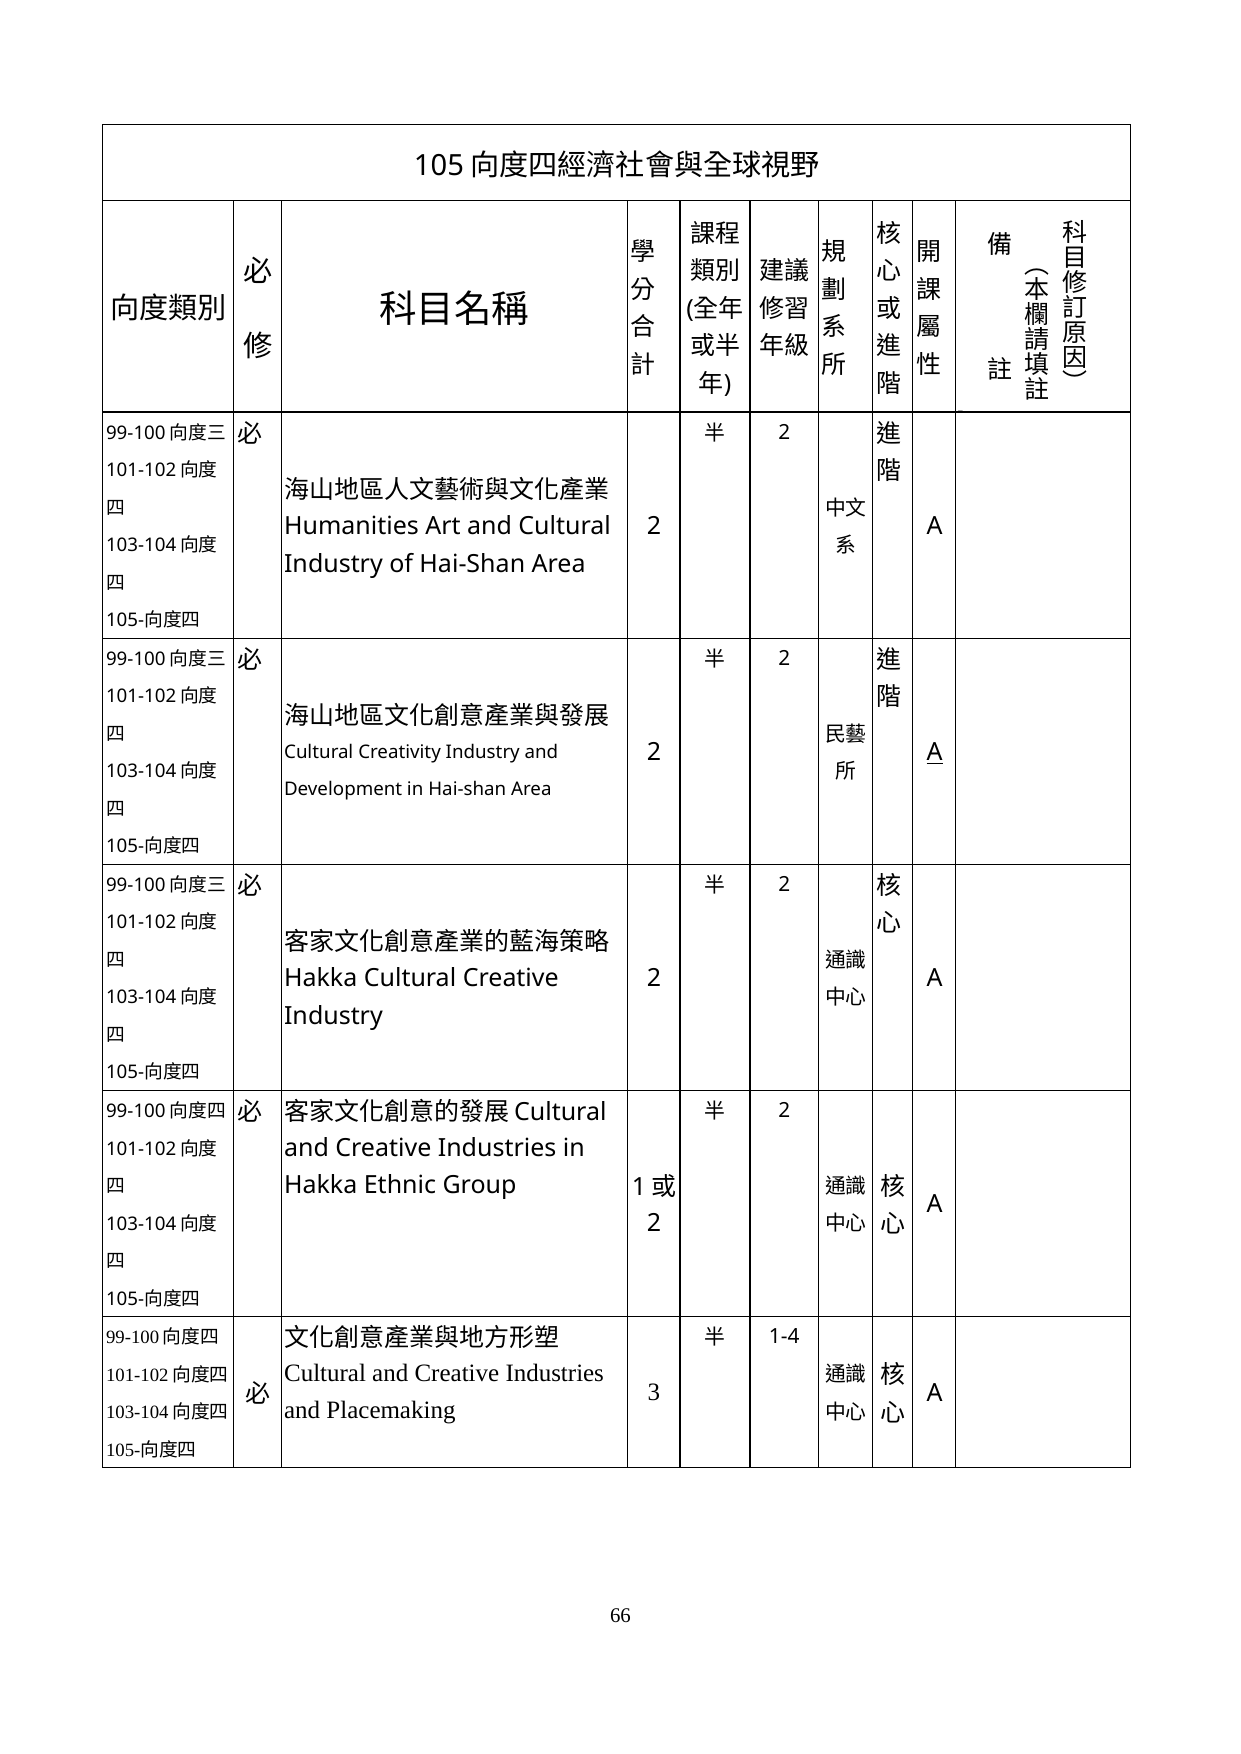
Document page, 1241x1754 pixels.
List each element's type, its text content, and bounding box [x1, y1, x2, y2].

table_cell 核心 [873, 1091, 912, 1316]
table_cell 2 [751, 639, 818, 863]
table_cell 科目名稱 [282, 201, 627, 411]
table_cell 必 [234, 1317, 281, 1467]
table_cell 核心 [873, 1317, 912, 1467]
table_cell 必 [234, 639, 281, 863]
table_cell 規劃系所 [819, 201, 872, 411]
table_cell 民藝所 [819, 639, 872, 863]
table_cell 1-4 [751, 1317, 818, 1467]
table_cell 開課屬性 [913, 201, 955, 411]
table_cell 必 [234, 865, 281, 1089]
table_cell 2 [628, 413, 679, 637]
table_cell 半 [681, 413, 749, 637]
table_cell 進階 [873, 639, 912, 863]
table_cell 建議修習年級 [751, 201, 818, 411]
table_cell 3 [628, 1317, 679, 1467]
table_cell 99-100向度三 101-102向度四 103-104向度四 105-向度四 [103, 865, 233, 1089]
table_cell 核心或進階 [873, 201, 912, 411]
table_cell 文化創意產業與地方形塑Cultural and Creative Industries and Placemaking [282, 1317, 627, 1467]
table_cell 科目修訂原因） （本欄請填註 備 註 全文完 [956, 201, 1130, 411]
table_cell A [913, 865, 955, 1089]
table_cell 通識中心 [819, 865, 872, 1089]
table_cell 2 [751, 1091, 818, 1316]
table_header 105向度四經濟社會與全球視野 [103, 125, 1130, 200]
table_cell 客家文化創意產業的藍海策略 Hakka Cultural Creative Industry [282, 865, 627, 1089]
table_cell 2 [628, 639, 679, 863]
table_cell [956, 413, 1130, 637]
table_cell 半 [681, 1091, 749, 1316]
table_cell A [913, 1317, 955, 1467]
table_cell 向度類別 [103, 201, 233, 411]
table_cell A [913, 639, 955, 863]
table_cell 海山地區文化創意產業與發展 Cultural Creativity Industry and Development in Hai-shan Area [282, 639, 627, 863]
table_cell 通識中心 [819, 1317, 872, 1467]
table_cell 進階 [873, 413, 912, 637]
table_cell 必 [234, 1091, 281, 1316]
table_cell 必修 [234, 201, 281, 411]
table_cell [956, 1091, 1130, 1316]
table_cell 99-100向度三 101-102向度四 103-104向度四 105-向度四 [103, 413, 233, 637]
table_cell A [913, 1091, 955, 1316]
table_cell 2 [628, 865, 679, 1089]
table_cell 課程類別(全年或半年) [681, 201, 749, 411]
table_cell 中文系 [819, 413, 872, 637]
table_cell 1或2 [628, 1091, 679, 1316]
table_cell 客家文化創意的發展Cultural and Creative Industries in Hakka Ethnic Group [282, 1091, 627, 1316]
table_cell A [913, 413, 955, 637]
table_cell 99-100向度四 101-102向度四 103-104向度四 105-向度四 [103, 1091, 233, 1316]
table_cell 99-100向度三 101-102向度四 103-104向度四 105-向度四 [103, 639, 233, 863]
table_cell 學分合計 [628, 201, 679, 411]
table_cell 2 [751, 865, 818, 1089]
table_cell [956, 639, 1130, 863]
table_cell [956, 1317, 1130, 1467]
table_cell 99-100向度四 101-102向度四 103-104向度四 105-向度四 [103, 1317, 233, 1467]
table_cell 2 [751, 413, 818, 637]
table_cell 半 [681, 865, 749, 1089]
table_cell 海山地區人文藝術與文化產業 Humanities Art and Cultural Industry of Hai-Shan Area [282, 413, 627, 637]
table_cell 通識中心 [819, 1091, 872, 1316]
table_cell 半 [681, 639, 749, 863]
table_cell 必 [234, 413, 281, 637]
table_cell [956, 865, 1130, 1089]
table_cell 半 [681, 1317, 749, 1467]
table_cell 核心 [873, 865, 912, 1089]
